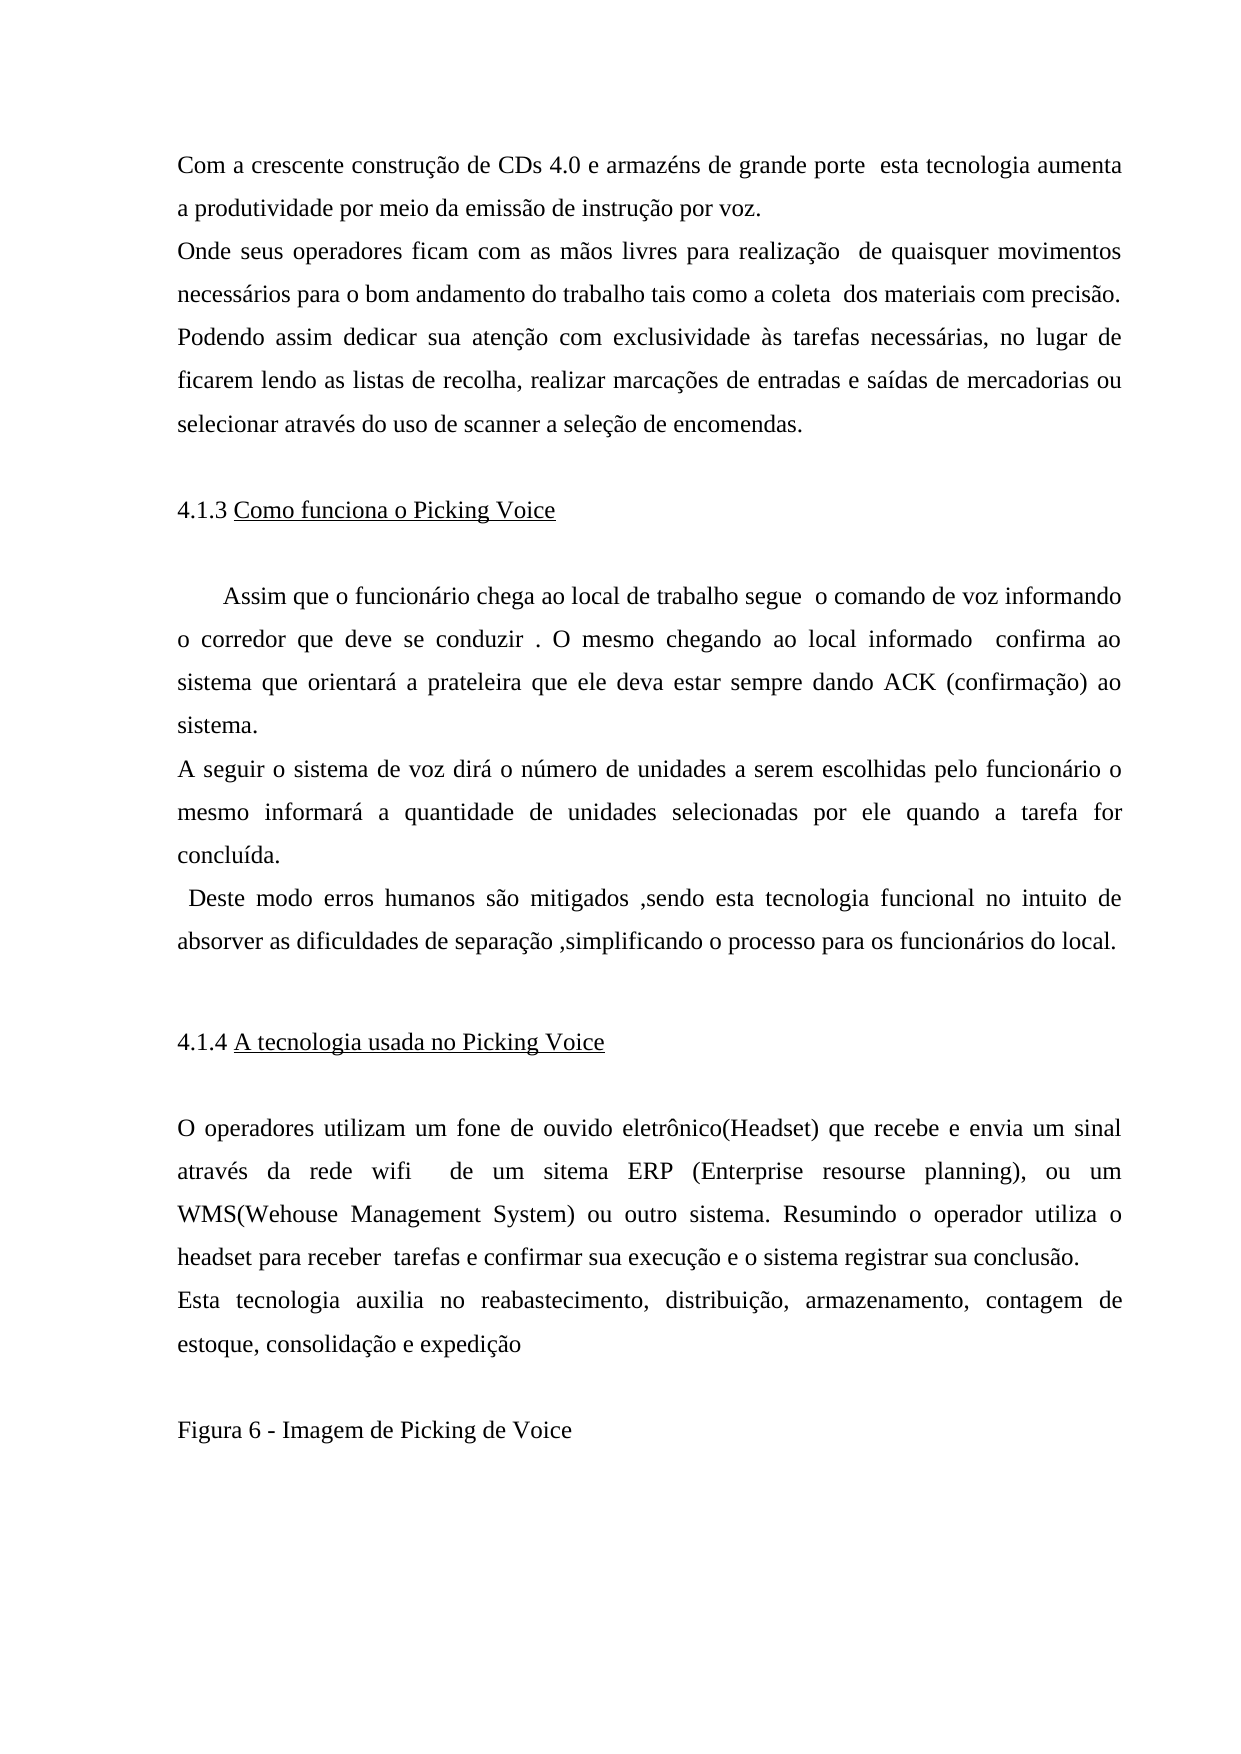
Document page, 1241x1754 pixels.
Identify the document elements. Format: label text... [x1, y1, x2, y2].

text Esta tecnologia auxilia no reabastecimento, distribuição, armazenamento, contagem de estoque, consolidação e expedição [177, 1286, 1123, 1357]
text Podendo assim dedicar sua atenção com exclusividade às tarefas necessárias, no lugar de ficarem lendo as listas de recolha, realizar marcações de entradas e saídas de mercadorias ou selecionar através do uso de scanner a seleção de encomendas. [177, 322, 1123, 437]
text Onde seus operadores ficam com as mãos livres para realização de quaisquer movimentos necessários para o bom andamento do trabalho tais como a coleta dos materiais com precisão. [177, 236, 1123, 308]
text O operadores utilizam um fone de ouvido eletrônico(Headset) que recebe e envia um sinal através da rede wifi de um sitema ERP (Enterprise resourse planning), ou um WMS(Wehouse Management System) ou outro sistema. Resumindo o operador utiliza o headset para receber tarefas e confirmar sua execução e o sistema registrar sua conclusão. [177, 1113, 1123, 1271]
text Assim que o funcionário chega ao local de trabalho segue o comando de voz informando o corredor que deve se conduzir . O mesmo chegando ao local informado confirma ao sistema que orientará a prateleira que ele deva estar sempre dando ACK (confirmação) ao sistema. [177, 581, 1123, 739]
text Figura 6 - Imagem de Picking de Voice [177, 1415, 1123, 1444]
text A seguir o sistema de voz dirá o número de unidades a serem escolhidas pelo funcionário o mesmo informará a quantidade de unidades selecionadas por ele quando a tarefa for concluída. [177, 754, 1123, 869]
text 4.1.3 Como funciona o Picking Voice [177, 495, 1123, 524]
text Deste modo erros humanos são mitigados ,sendo esta tecnologia funcional no intuito de absorver as dificuldades de separação ,simplificando o processo para os funcionários do local. [177, 883, 1123, 955]
text 4.1.4 A tecnologia usada no Picking Voice [177, 1027, 1123, 1056]
text Com a crescente construção de CDs 4.0 e armazéns de grande porte esta tecnologia aumenta a produtividade por meio da emissão de instrução por voz. [177, 150, 1123, 222]
